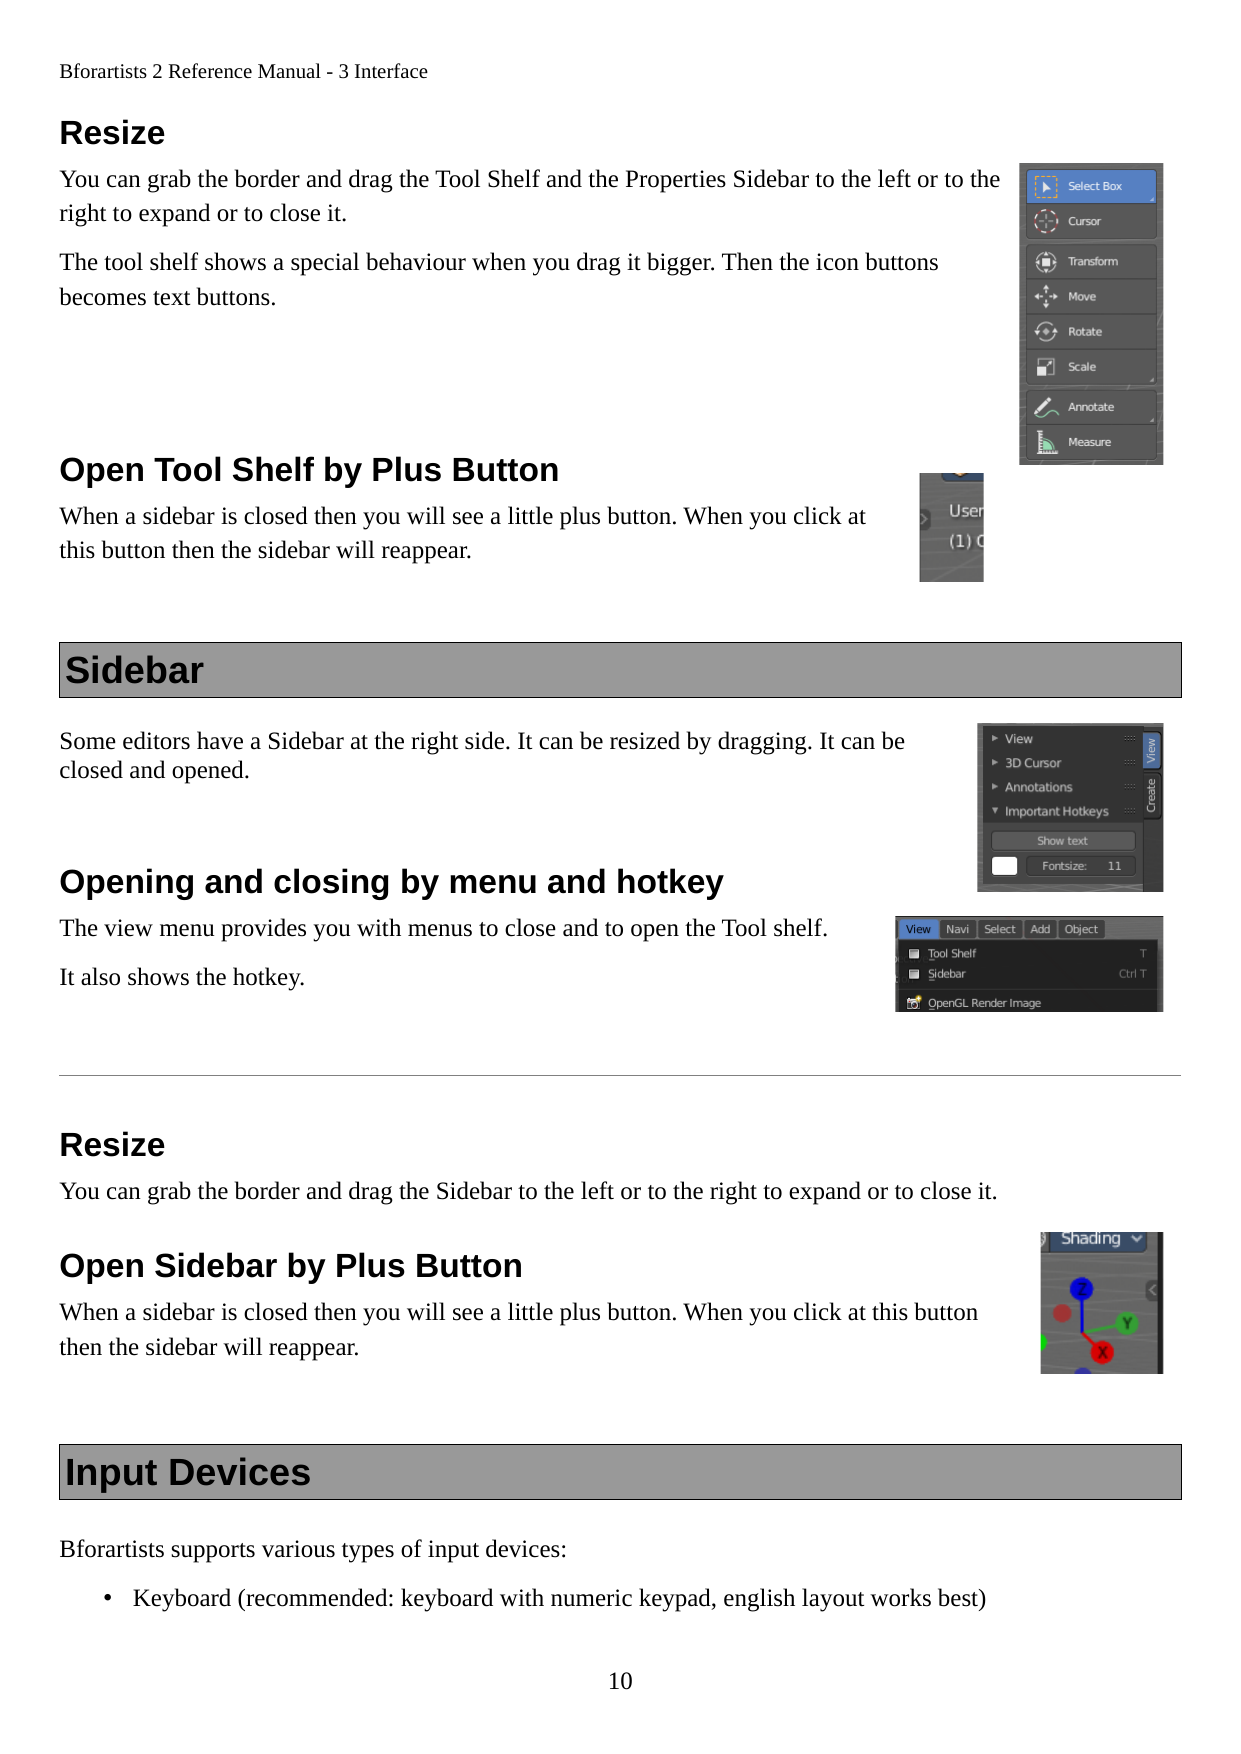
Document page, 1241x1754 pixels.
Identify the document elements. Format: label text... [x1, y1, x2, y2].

picture [919, 473, 984, 582]
text It also shows the hotkey. [59, 962, 895, 991]
text [984, 501, 1181, 564]
text Some editors have a Sidebar at the right side. It can be resized by dragging. It can be closed and opened. [59, 698, 1181, 783]
list Keyboard (recommended: keyboard with numeric keypad, english layout works best) [103, 1583, 1181, 1612]
text When a sidebar is closed then you will see a little plus button. When you click at this button then the sidebar will reappear. [59, 501, 919, 564]
text The tool shelf shows a special behaviour when you drag it bigger. Then the icon buttons becomes text buttons. [59, 247, 1019, 311]
subtitle Open Sidebar by Plus Button [59, 1246, 1040, 1285]
picture [1019, 163, 1164, 465]
text Bforartists supports various types of input devices: [59, 1534, 1181, 1563]
text You can grab the border and drag the Tool Shelf and the Properties Sidebar to the left or to the right to expand or to close it. [59, 164, 1019, 227]
subtitle Resize [59, 1125, 1181, 1164]
text When a sidebar is closed then you will see a little plus button. When you click at this button then the sidebar will reappear. [59, 1297, 1181, 1395]
subtitle Resize [59, 113, 1181, 151]
text The view menu provides you with menus to close and to open the Tool shelf. [59, 913, 1181, 942]
picture [977, 723, 1164, 892]
subtitle Opening and closing by menu and hotkey [59, 862, 1181, 901]
table_header Input Devices [60, 1445, 1181, 1499]
subtitle Open Tool Shelf by Plus Button [59, 450, 1181, 488]
subtitle [1164, 1246, 1181, 1285]
table_header Sidebar [60, 643, 1181, 697]
picture [1040, 1232, 1164, 1374]
picture [895, 916, 1164, 1012]
text You can grab the border and drag the Sidebar to the left or to the right to expand or to close it. [59, 1176, 1181, 1205]
